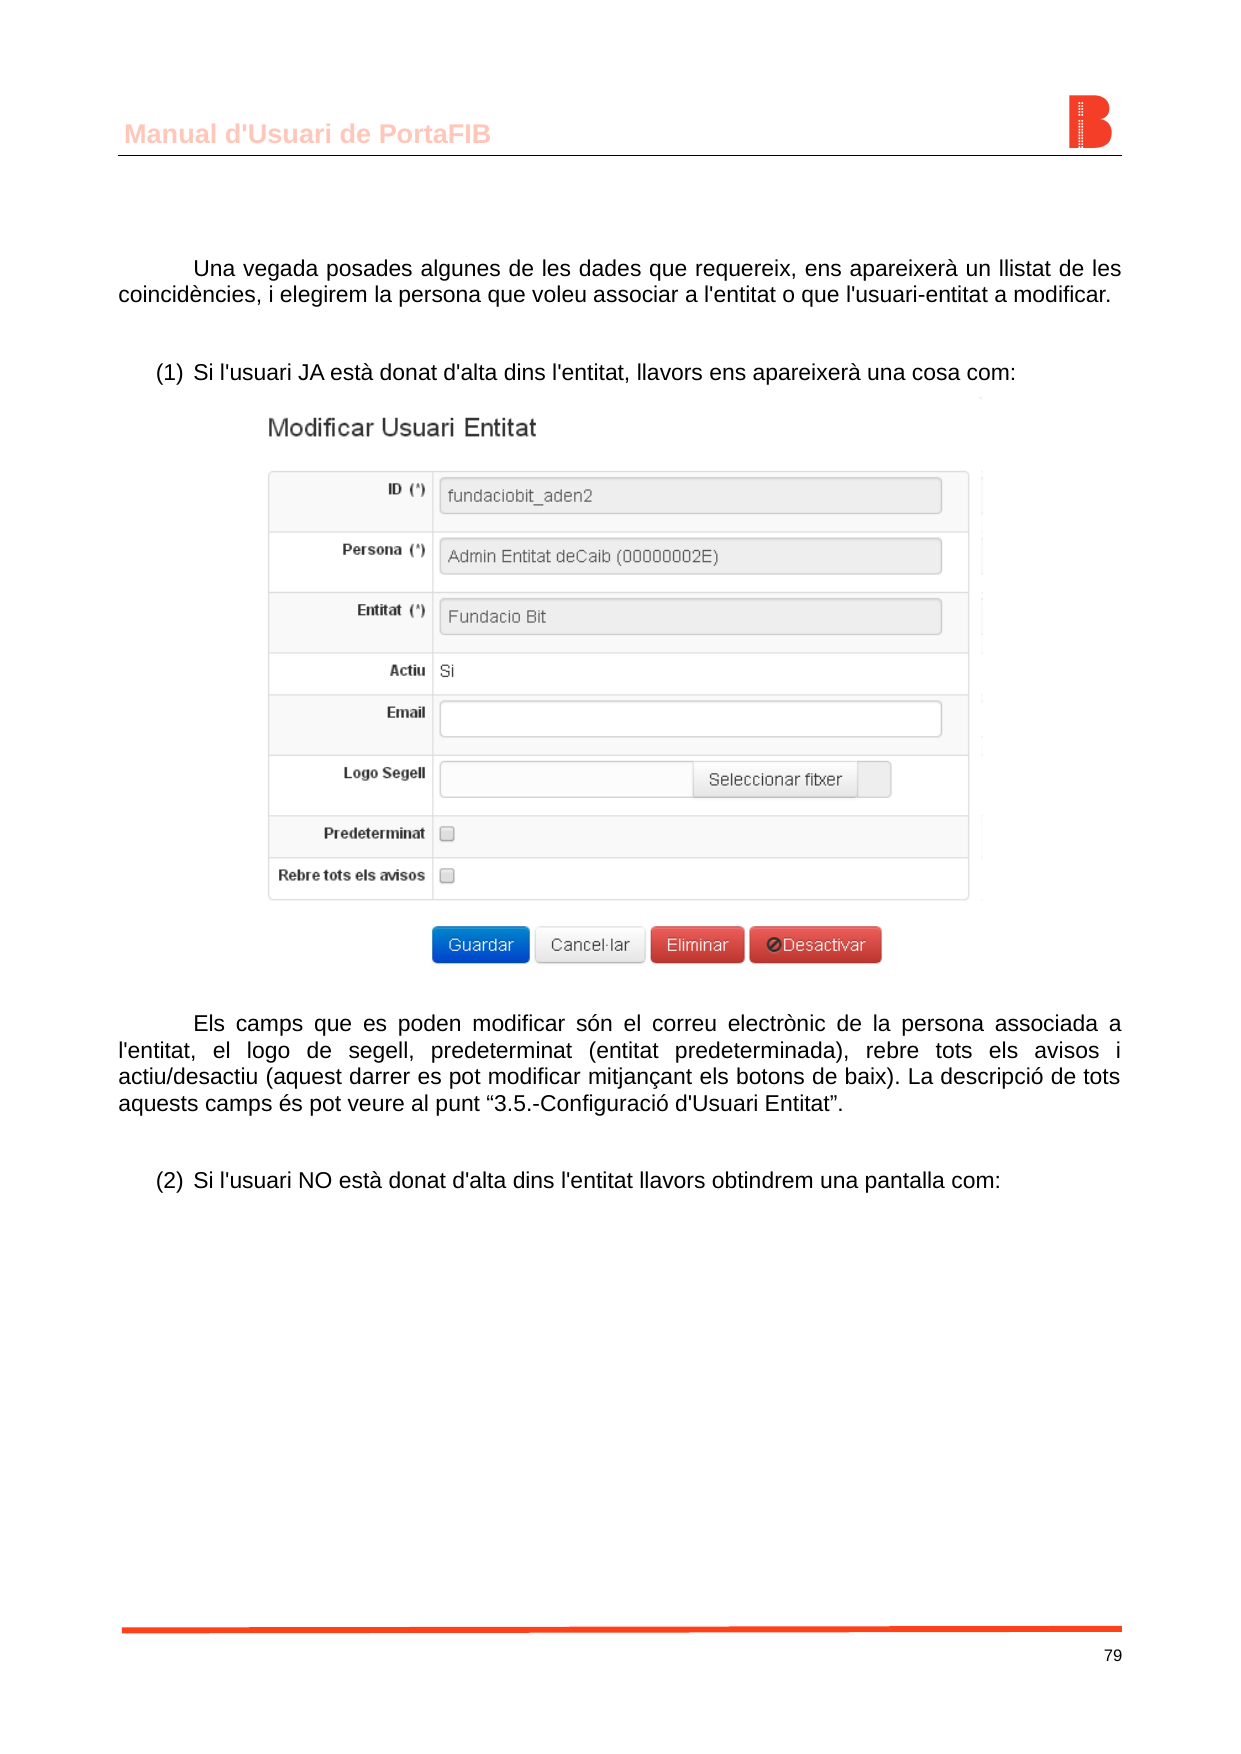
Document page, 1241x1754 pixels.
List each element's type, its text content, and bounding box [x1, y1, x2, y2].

list Si l'usuari JA està donat d'alta dins l'entitat, llavors ens apareixerà una cosa com: [156, 359, 1122, 385]
text Els camps que es poden modificar són el correu electrònic de la persona associada a l'entitat, el logo de segell, predeterminat (entitat predeterminada), rebre tots els avisos i actiu/desactiu (aquest darrer es pot modificar mitjançant els botons de baix). La descripció de tots aquests camps és pot veure al punt “3.5.-Configuració d'Usuari Entitat”. [118, 1010, 1122, 1116]
picture [1063, 94, 1117, 150]
text Una vegada posades algunes de les dades que requereix, ens apareixerà un llistat de les coincidències, i elegirem la persona que voleu associar a l'entitat o que l'usuari-entitat a modificar. [118, 254, 1122, 307]
picture [257, 397, 983, 972]
list Si l'usuari NO està donat d'alta dins l'entitat llavors obtindrem una pantalla com: [156, 1167, 1122, 1193]
